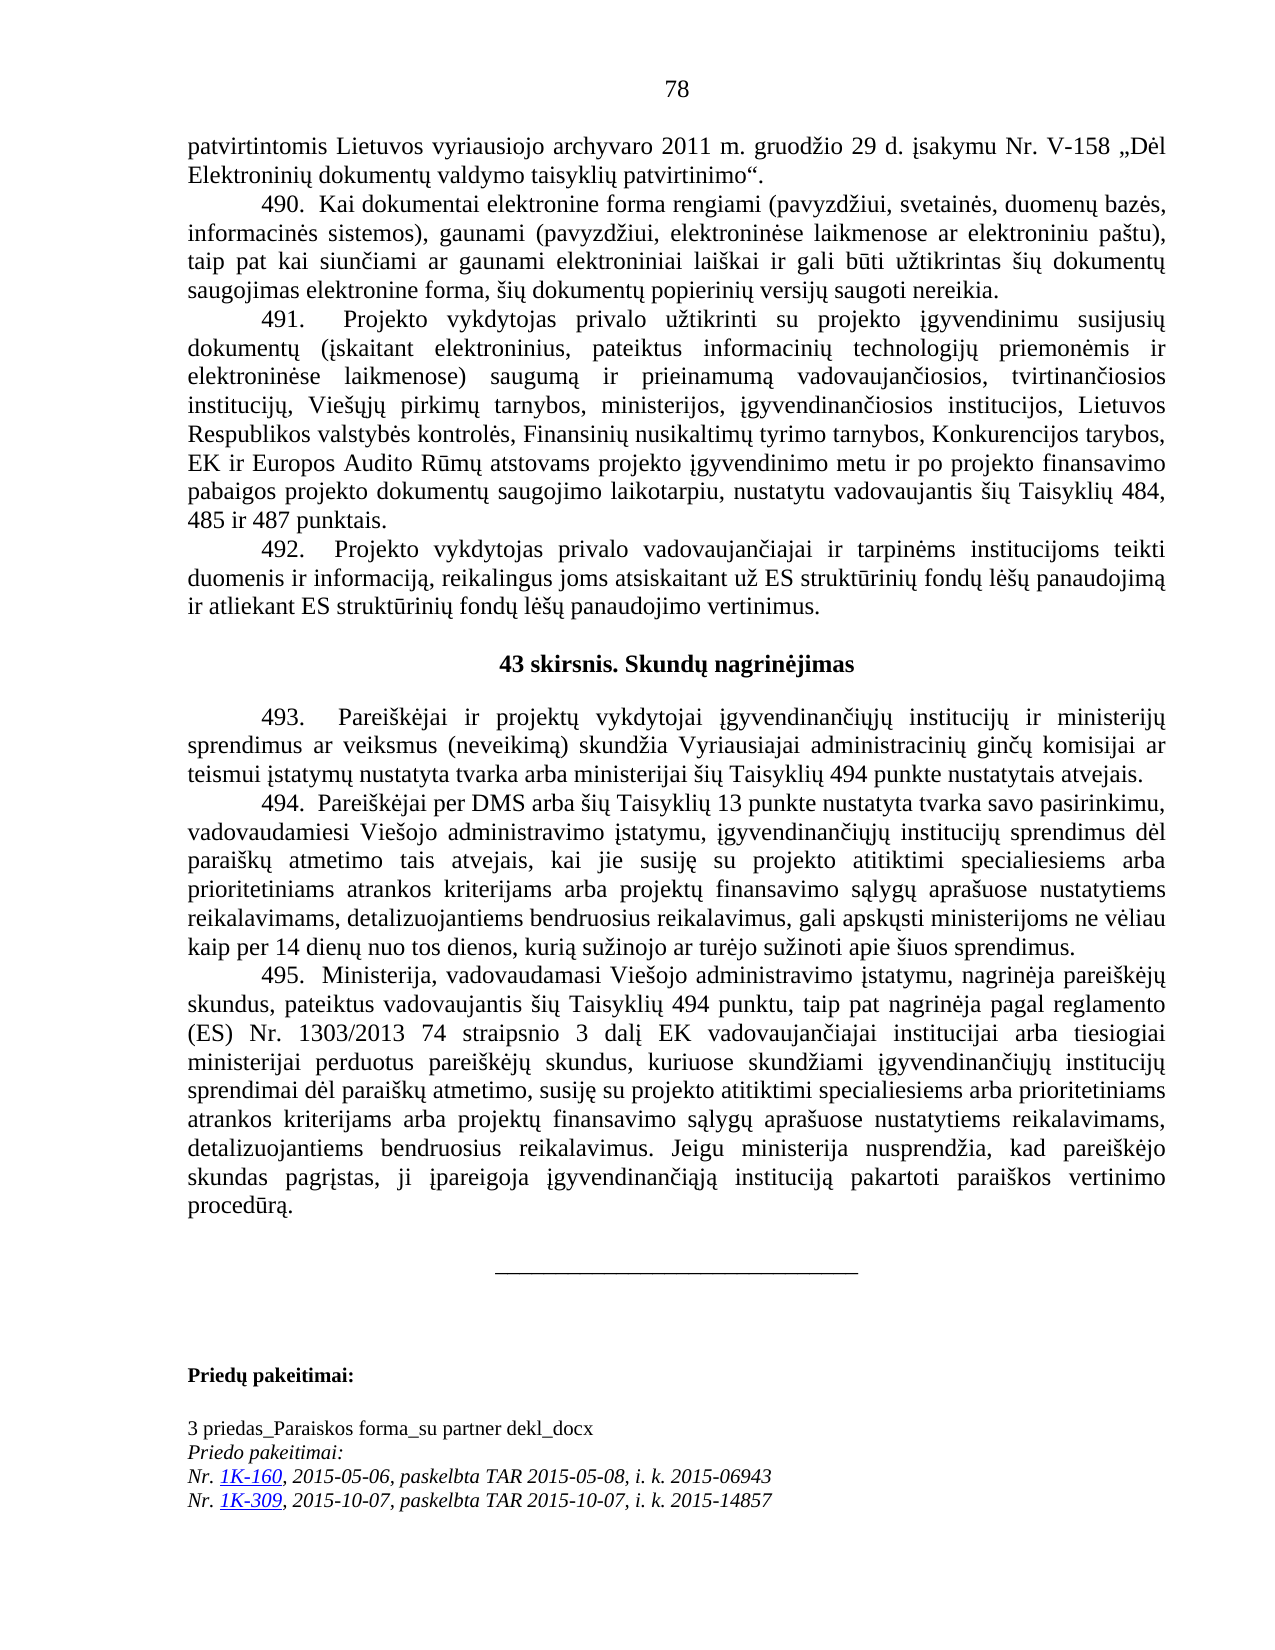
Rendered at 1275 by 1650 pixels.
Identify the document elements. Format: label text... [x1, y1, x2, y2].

text Priedo pakeitimai: [187, 1440, 1167, 1464]
text Nr. 1K-160, 2015-05-06, paskelbta TAR 2015-05-08, i. k. 2015-06943 [187, 1464, 1167, 1488]
text 495. Ministerija, vadovaudamasi Viešojo administravimo įstatymu, nagrinėja pareiškėjų skundus, pateiktus vadovaujantis šių Taisyklių 494 punktu, taip pat nagrinėja pagal reglamento (ES) Nr. 1303/2013 74 straipsnio 3 dalį EK vadovaujančiajai institucijai arba tiesiogiai ministerijai perduotus pareiškėjų skundus, kuriuose skundžiami įgyvendinančiųjų institucijų sprendimai dėl paraiškų atmetimo, susiję su projekto atitiktimi specialiesiems arba prioritetiniams atrankos kriterijams arba projektų finansavimo sąlygų aprašuose nustatytiems reikalavimams, detalizuojantiems bendruosius reikalavimus. Jeigu ministerija nusprendžia, kad pareiškėjo skundas pagrįstas, ji įpareigoja įgyvendinančiąją instituciją pakartoti paraiškos vertinimo procedūrą. [187, 960, 1167, 1219]
text 493. Pareiškėjai ir projektų vykdytojai įgyvendinančiųjų institucijų ir ministerijų sprendimus ar veiksmus (neveikimą) skundžia Vyriausiajai administracinių ginčų komisijai ar teismui įstatymų nustatyta tvarka arba ministerijai šių Taisyklių 494 punkte nustatytais atvejais. [187, 702, 1167, 788]
text Priedų pakeitimai: [187, 1363, 1167, 1387]
text ______________________________ [187, 1248, 1167, 1277]
subtitle 43 skirsnis. Skundų nagrinėjimas [246, 649, 1107, 678]
text 490. Kai dokumentai elektronine forma rengiami (pavyzdžiui, svetainės, duomenų bazės, informacinės sistemos), gaunami (pavyzdžiui, elektroninėse laikmenose ar elektroniniu paštu), taip pat kai siunčiami ar gaunami elektroniniai laiškai ir gali būti užtikrintas šių dokumentų saugojimas elektronine forma, šių dokumentų popierinių versijų saugoti nereikia. [187, 189, 1167, 304]
text 491. Projekto vykdytojas privalo užtikrinti su projekto įgyvendinimu susijusių dokumentų (įskaitant elektroninius, pateiktus informacinių technologijų priemonėmis ir elektroninėse laikmenose) saugumą ir prieinamumą vadovaujančiosios, tvirtinančiosios institucijų, Viešųjų pirkimų tarnybos, ministerijos, įgyvendinančiosios institucijos, Lietuvos Respublikos valstybės kontrolės, Finansinių nusikaltimų tyrimo tarnybos, Konkurencijos tarybos, EK ir Europos Audito Rūmų atstovams projekto įgyvendinimo metu ir po projekto finansavimo pabaigos projekto dokumentų saugojimo laikotarpiu, nustatytu vadovaujantis šių Taisyklių 484, 485 ir 487 punktais. [187, 304, 1167, 534]
text patvirtintomis Lietuvos vyriausiojo archyvaro 2011 m. gruodžio 29 d. įsakymu Nr. V-158 „Dėl Elektroninių dokumentų valdymo taisyklių patvirtinimo“. [187, 131, 1167, 189]
text Nr. 1K-309, 2015-10-07, paskelbta TAR 2015-10-07, i. k. 2015-14857 [187, 1488, 1167, 1512]
text 492. Projekto vykdytojas privalo vadovaujančiajai ir tarpinėms institucijoms teikti duomenis ir informaciją, reikalingus joms atsiskaitant už ES struktūrinių fondų lėšų panaudojimą ir atliekant ES struktūrinių fondų lėšų panaudojimo vertinimus. [187, 534, 1167, 620]
text 494. Pareiškėjai per DMS arba šių Taisyklių 13 punkte nustatyta tvarka savo pasirinkimu, vadovaudamiesi Viešojo administravimo įstatymu, įgyvendinančiųjų institucijų sprendimus dėl paraiškų atmetimo tais atvejais, kai jie susiję su projekto atitiktimi specialiesiems arba prioritetiniams atrankos kriterijams arba projektų finansavimo sąlygų aprašuose nustatytiems reikalavimams, detalizuojantiems bendruosius reikalavimus, gali apskųsti ministerijoms ne vėliau kaip per 14 dienų nuo tos dienos, kurią sužinojo ar turėjo sužinoti apie šiuos sprendimus. [187, 788, 1167, 960]
text 3 priedas_Paraiskos forma_su partner dekl_docx [187, 1416, 1167, 1440]
